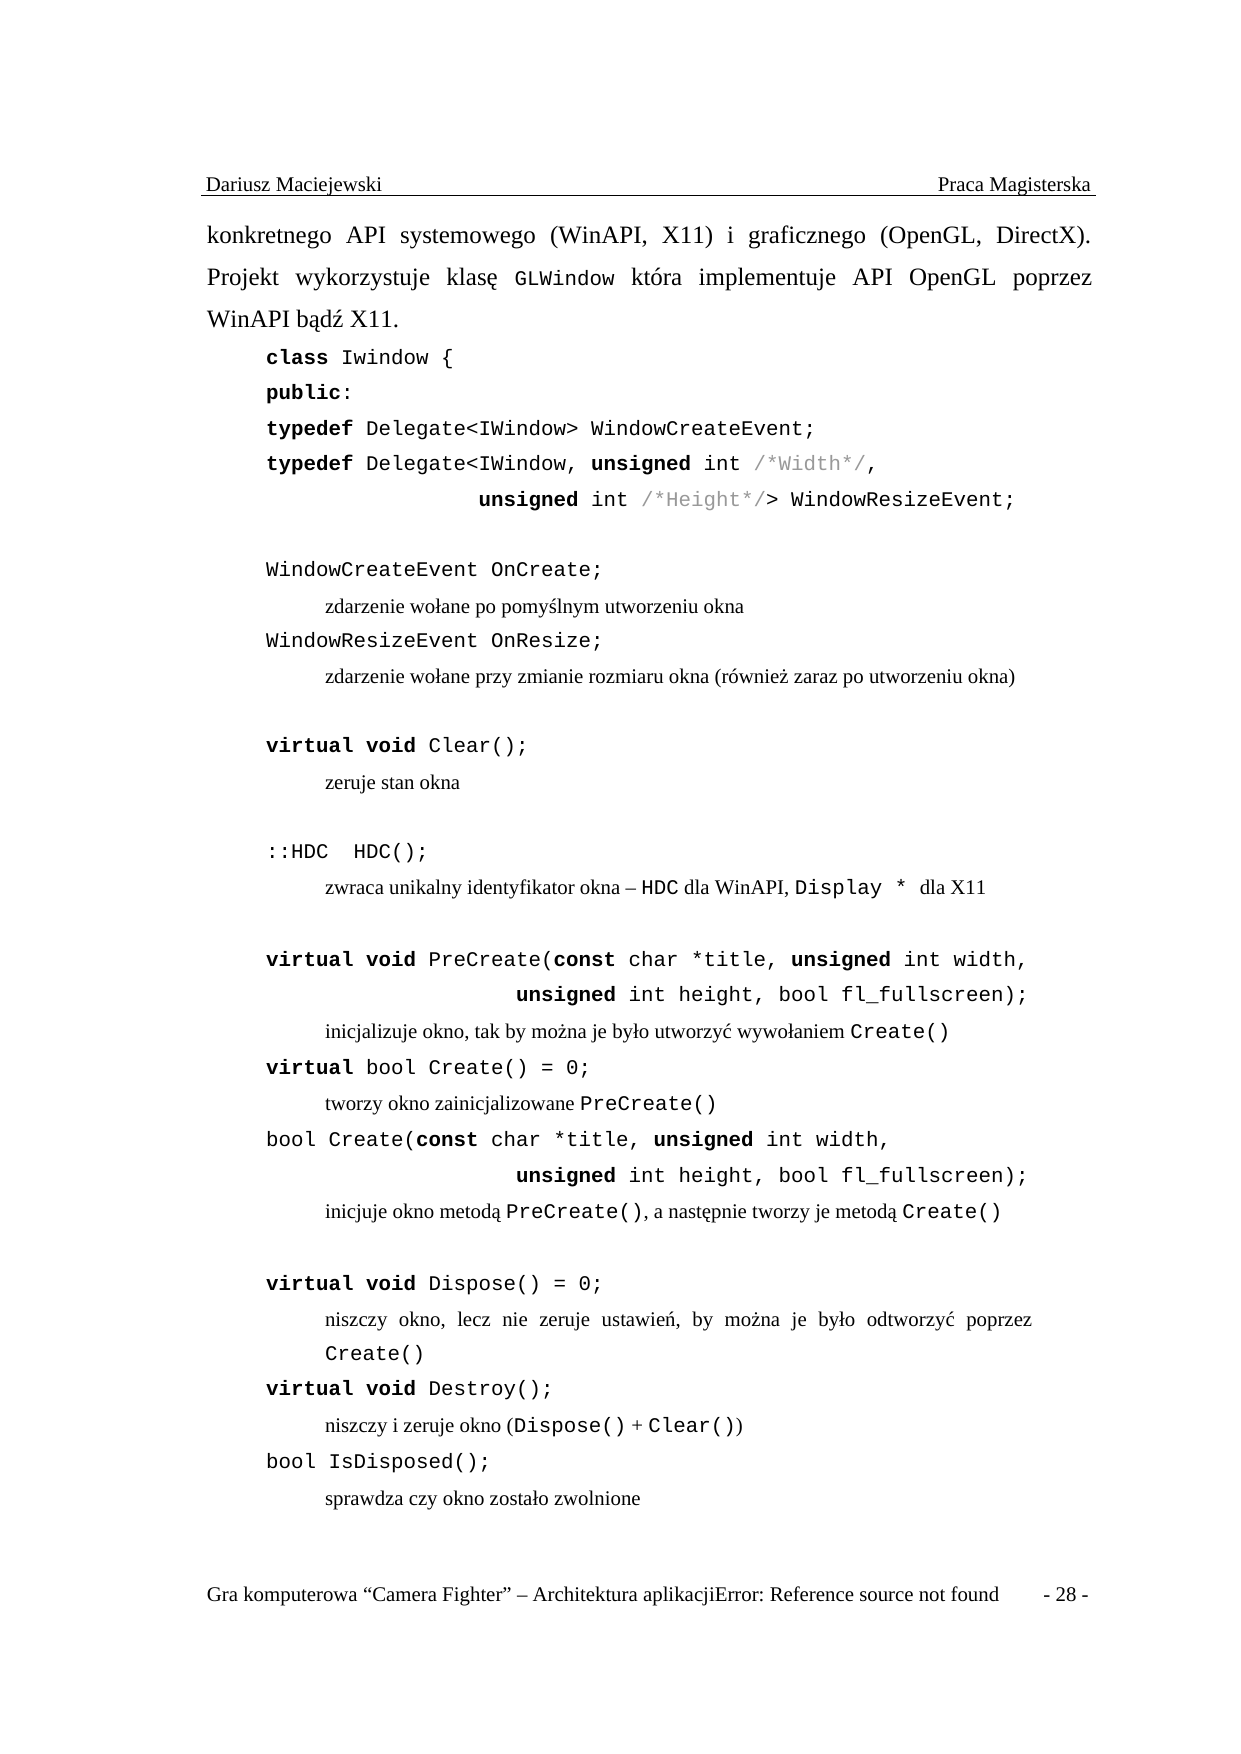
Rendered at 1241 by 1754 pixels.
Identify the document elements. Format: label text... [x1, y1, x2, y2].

text bool Create(const char *title, unsigned int width, unsigned int height, bool fl_fullscreen); [266, 1129, 1033, 1188]
text sprawdza czy okno zostało zwolnione [325, 1486, 1033, 1509]
text virtual bool Create() = 0; [266, 1057, 1033, 1080]
text inicjalizuje okno, tak by można je było utworzyć wywołaniem Create() [325, 1019, 1033, 1044]
text tworzy okno zainicjalizowane PreCreate() [325, 1092, 1033, 1117]
text virtual void Destroy(); [266, 1378, 1033, 1402]
text zeruje stan okna [325, 771, 1033, 794]
text niszczy i zeruje okno (Dispose() + Clear()) [325, 1414, 1033, 1439]
text typedef Delegate<IWindow> WindowCreateEvent; [266, 418, 1033, 441]
text zwraca unikalny identyfikator okna – HDC dla WinAPI, Display * dla X11 [325, 876, 1033, 901]
text WindowResizeEvent OnResize; [266, 629, 1033, 653]
text virtual void Dispose() = 0; [266, 1273, 1033, 1296]
text zdarzenie wołane po pomyślnym utworzeniu okna [325, 595, 1033, 618]
text konkretnego API systemowego (WinAPI, X11) i graficznego (OpenGL, DirectX). Projekt wykorzystuje klasę GLWindow która implementuje API OpenGL poprzez WinAPI bądź X11. [207, 221, 1092, 333]
text public: [266, 382, 1033, 406]
text inicjuje okno metodą PreCreate(), a następnie tworzy je metodą Create() [325, 1200, 1033, 1225]
text zdarzenie wołane przy zmianie rozmiaru okna (również zaraz po utworzeniu okna) [325, 665, 1033, 688]
text WindowCreateEvent OnCreate; [266, 559, 1033, 583]
text virtual void Clear(); [266, 735, 1033, 759]
text niszczy okno, lecz nie zeruje ustawień, by można je było odtworzyć poprzez Create() [325, 1308, 1033, 1367]
text typedef Delegate<IWindow, unsigned int /*Width*/, unsigned int /*Height*/> WindowResizeEvent; [266, 453, 1033, 512]
text bool IsDisposed(); [266, 1451, 1033, 1475]
text ::HDC HDC(); [266, 841, 1033, 864]
text virtual void PreCreate(const char *title, unsigned int width, unsigned int height, bool fl_fullscreen); [266, 949, 1033, 1008]
text class Iwindow { [266, 347, 1033, 371]
